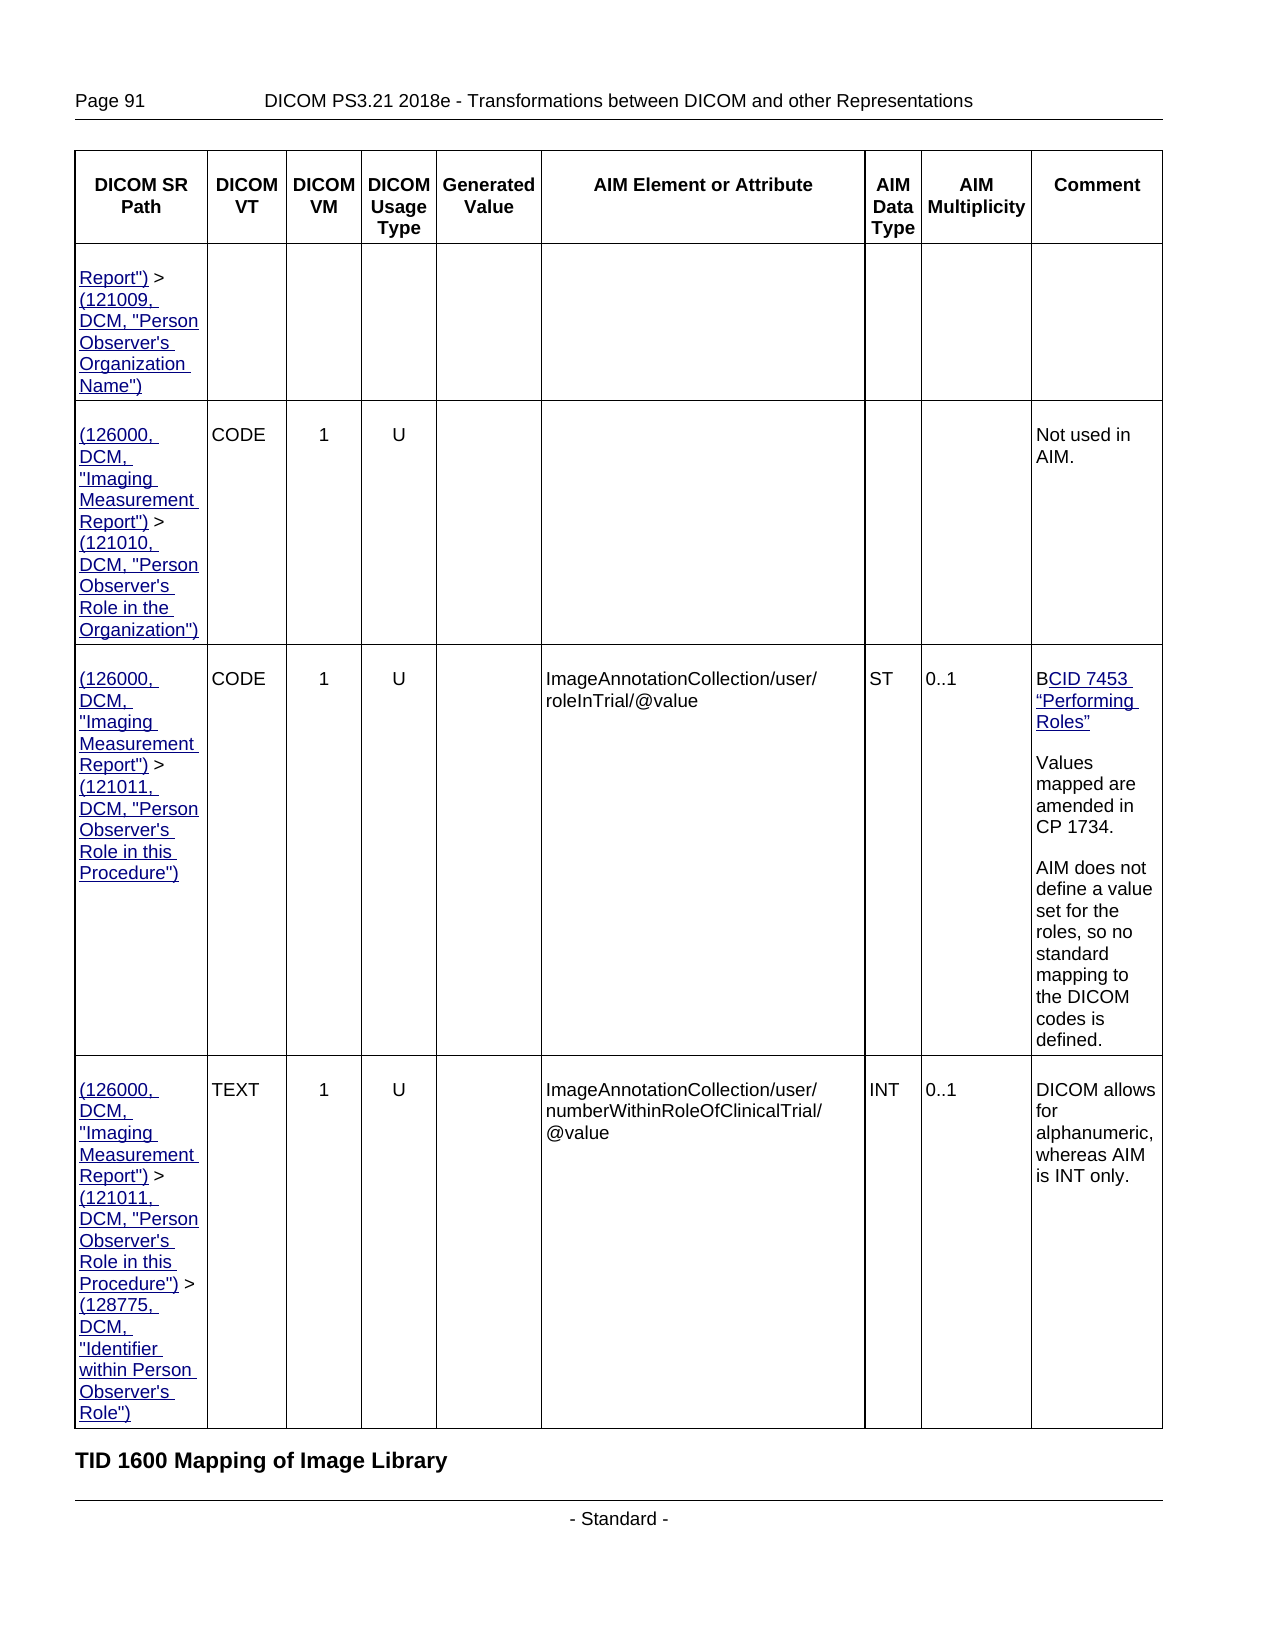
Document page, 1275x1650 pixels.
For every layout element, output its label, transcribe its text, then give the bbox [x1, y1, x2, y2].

table_header Comment [1032, 151, 1162, 243]
table_cell CODE [208, 401, 286, 644]
table_cell Report") > (121009, DCM, "Person Observer's Organization Name") [76, 244, 207, 400]
table_cell CODE [208, 645, 286, 1055]
table_cell U [362, 401, 436, 644]
table_cell [866, 401, 921, 644]
table_cell [922, 244, 1031, 400]
table_cell [922, 401, 1031, 644]
table_cell U [362, 645, 436, 1055]
table_cell BCID 7453 “Performing Roles” Values mapped are amended in CP 1734. AIM does not define a value set for the roles, so no standard mapping to the DICOM codes is defined. [1032, 645, 1162, 1055]
table_cell (126000, DCM, "Imaging Measurement Report") > (121011, DCM, "Person Observer's Role in this Procedure") [76, 645, 207, 1055]
table_header DICOM VT [208, 151, 286, 243]
table_cell [437, 1056, 541, 1428]
table_cell [542, 244, 864, 400]
table_cell [866, 244, 921, 400]
table_cell [1032, 244, 1162, 400]
table_cell U [362, 1056, 436, 1428]
table_cell [542, 401, 864, 644]
table_cell [208, 244, 286, 400]
table_header DICOM SR Path [76, 151, 207, 243]
table_header AIM Multiplicity [922, 151, 1031, 243]
table_cell 1 [287, 645, 361, 1055]
table_cell ST [866, 645, 921, 1055]
table_cell 0..1 [922, 645, 1031, 1055]
table_cell [437, 244, 541, 400]
table_cell Image​Annotation​​Collection/​user/​numberWithinRoleOfClinicalTrial/​@value [542, 1056, 864, 1428]
table_cell [287, 244, 361, 400]
text TID 1600 Mapping of Image Library [75, 1448, 1162, 1473]
table_cell 1 [287, 1056, 361, 1428]
table_header DICOM VM [287, 151, 361, 243]
table_cell (126000, DCM, "Imaging Measurement Report") > (121010, DCM, "Person Observer's Role in the Organization") [76, 401, 207, 644]
table_header AIM Data Type [866, 151, 921, 243]
table_cell (126000, DCM, "Imaging Measurement Report") > (121011, DCM, "Person Observer's Role in this Procedure") > (128775, DCM, "Identifier within Person Observer's Role") [76, 1056, 207, 1428]
table_cell INT [866, 1056, 921, 1428]
table_cell Not used in AIM. [1032, 401, 1162, 644]
table_cell [362, 244, 436, 400]
table_cell Image​Annotation​​Collection/​user/​roleInTrial/​@value [542, 645, 864, 1055]
table_header DICOM Usage Type [362, 151, 436, 243]
table_cell 1 [287, 401, 361, 644]
table_cell TEXT [208, 1056, 286, 1428]
table_header AIM Element or Attribute [542, 151, 864, 243]
table_header Generated Value [437, 151, 541, 243]
table_cell [437, 645, 541, 1055]
table_cell [437, 401, 541, 644]
table_cell 0..1 [922, 1056, 1031, 1428]
table_cell DICOM allows for alphanumeric, whereas AIM is INT only. [1032, 1056, 1162, 1428]
